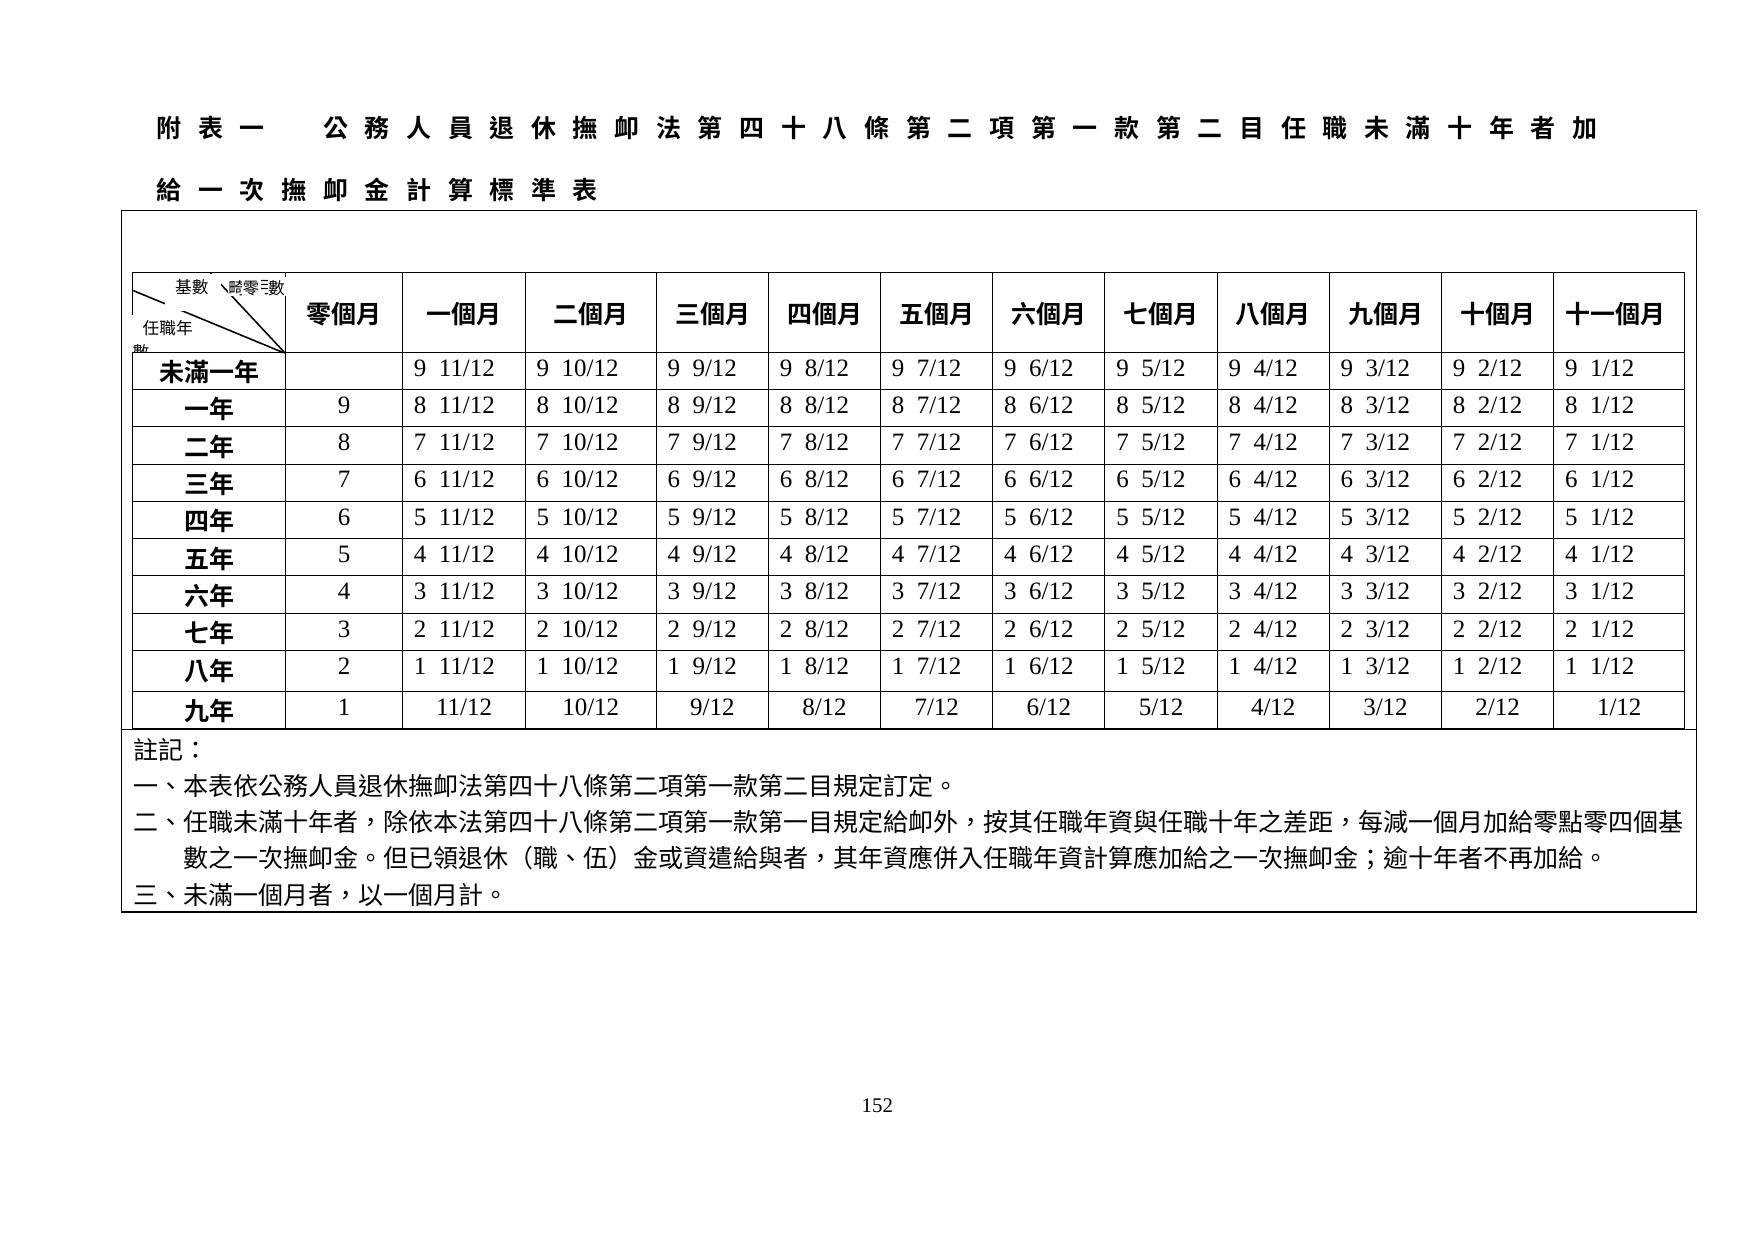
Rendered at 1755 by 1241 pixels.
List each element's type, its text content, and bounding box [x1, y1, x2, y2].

table_cell 9 8/12 [769, 353, 880, 389]
table_cell 5 4/12 [1218, 502, 1329, 538]
table_cell 6 8/12 [769, 465, 880, 501]
table_cell 8 2/12 [1442, 390, 1553, 426]
table_cell 2 2/12 [1442, 614, 1553, 650]
table_cell 2 5/12 [1105, 614, 1217, 650]
table_cell 7 5/12 [1105, 427, 1217, 463]
table_cell 1 1/12 [1554, 651, 1684, 691]
table_cell 1/12 [1554, 692, 1684, 728]
table_cell 8 9/12 [657, 390, 768, 426]
text 附表一 公務人員退休撫卹法第四十八條第二項第一款第二目任職未滿十年者加給一次撫卹金計算標準表 [148, 85, 1606, 210]
table_cell 3 8/12 [769, 576, 880, 613]
table_cell 4 5/12 [1105, 539, 1217, 575]
table_cell 5 9/12 [657, 502, 768, 538]
table_cell 未滿一年 [133, 353, 285, 389]
table_cell 1 5/12 [1105, 651, 1217, 691]
table_cell 8 6/12 [993, 390, 1104, 426]
table_cell 8 [286, 427, 402, 463]
table_cell 7 10/12 [526, 427, 656, 463]
table_cell 1 4/12 [1218, 651, 1329, 691]
table_cell 4 11/12 [403, 539, 525, 575]
table_cell 8 3/12 [1330, 390, 1441, 426]
table_cell 3 2/12 [1442, 576, 1553, 613]
table_cell 9 10/12 [526, 353, 656, 389]
table_cell 4 9/12 [657, 539, 768, 575]
table_cell 4 1/12 [1554, 539, 1684, 575]
table_header 四個月 [769, 273, 880, 352]
table_header 六個月 [993, 273, 1104, 352]
table_header 九個月 [1330, 273, 1441, 352]
table_header 零個月 [286, 273, 402, 352]
table_cell 4 3/12 [1330, 539, 1441, 575]
table_cell 9 2/12 [1442, 353, 1553, 389]
table_cell 8 8/12 [769, 390, 880, 426]
table_cell 5 6/12 [993, 502, 1104, 538]
table_cell 6 6/12 [993, 465, 1104, 501]
table_cell 4 10/12 [526, 539, 656, 575]
table_cell 2 7/12 [881, 614, 992, 650]
table_cell 2 3/12 [1330, 614, 1441, 650]
table_cell 6 5/12 [1105, 465, 1217, 501]
table_cell 6 3/12 [1330, 465, 1441, 501]
table_cell 五年 [133, 539, 285, 575]
table_cell 2 4/12 [1218, 614, 1329, 650]
table_cell 11/12 [403, 692, 525, 728]
table_cell 8 1/12 [1554, 390, 1684, 426]
table_cell 9 1/12 [1554, 353, 1684, 389]
table_cell 3 11/12 [403, 576, 525, 613]
table_cell 6 2/12 [1442, 465, 1553, 501]
table_cell 5 2/12 [1442, 502, 1553, 538]
table_cell 8/12 [769, 692, 880, 728]
table_cell 9 3/12 [1330, 353, 1441, 389]
table_cell 5 3/12 [1330, 502, 1441, 538]
table_cell 10/12 [526, 692, 656, 728]
table_cell 5 [286, 539, 402, 575]
table_cell 二年 [133, 427, 285, 463]
table_cell 2/12 [1442, 692, 1553, 728]
table_cell 9/12 [657, 692, 768, 728]
table_cell 9 6/12 [993, 353, 1104, 389]
table_cell 7/12 [881, 692, 992, 728]
table_cell 3 5/12 [1105, 576, 1217, 613]
table_cell 5 8/12 [769, 502, 880, 538]
table_cell 5 11/12 [403, 502, 525, 538]
table_cell 1 2/12 [1442, 651, 1553, 691]
table_cell 6 11/12 [403, 465, 525, 501]
table_cell 七年 [133, 614, 285, 650]
table_cell 1 8/12 [769, 651, 880, 691]
table_header [133, 273, 286, 352]
table_cell 四年 [133, 502, 285, 538]
table_cell 5 7/12 [881, 502, 992, 538]
table_cell 6 4/12 [1218, 465, 1329, 501]
table_cell 4 8/12 [769, 539, 880, 575]
table_cell 8 10/12 [526, 390, 656, 426]
table_cell 4/12 [1218, 692, 1329, 728]
table_cell 6 9/12 [657, 465, 768, 501]
table_cell 5 1/12 [1554, 502, 1684, 538]
table_cell 7 3/12 [1330, 427, 1441, 463]
table_cell 6 [286, 502, 402, 538]
table_cell 6 7/12 [881, 465, 992, 501]
table_header 一個月 [403, 273, 525, 352]
table_cell 7 [286, 465, 402, 501]
table_cell 7 8/12 [769, 427, 880, 463]
table_cell 7 9/12 [657, 427, 768, 463]
table_cell 4 4/12 [1218, 539, 1329, 575]
table_cell 3 3/12 [1330, 576, 1441, 613]
table_cell 7 1/12 [1554, 427, 1684, 463]
table_cell 4 [286, 576, 402, 613]
table_cell 3 6/12 [993, 576, 1104, 613]
table_cell 9 11/12 [403, 353, 525, 389]
table_cell 3 10/12 [526, 576, 656, 613]
table_cell 7 7/12 [881, 427, 992, 463]
table_cell 9 7/12 [881, 353, 992, 389]
table_header 五個月 [881, 273, 992, 352]
table_cell 2 [286, 651, 402, 691]
table_cell 2 1/12 [1554, 614, 1684, 650]
table_cell 5 10/12 [526, 502, 656, 538]
table_cell 一年 [133, 390, 285, 426]
table_header [122, 211, 1696, 729]
table_cell 4 2/12 [1442, 539, 1553, 575]
table_cell 8 4/12 [1218, 390, 1329, 426]
table_cell 4 6/12 [993, 539, 1104, 575]
table_cell 8 7/12 [881, 390, 992, 426]
table_cell 2 6/12 [993, 614, 1104, 650]
table_cell 九年 [133, 692, 285, 728]
table_cell 1 11/12 [403, 651, 525, 691]
table_cell 3/12 [1330, 692, 1441, 728]
table_cell 7 6/12 [993, 427, 1104, 463]
table_cell 3 [286, 614, 402, 650]
table_cell 6 1/12 [1554, 465, 1684, 501]
table_cell 1 [286, 692, 402, 728]
table_cell 六年 [133, 576, 285, 613]
table_cell 3 7/12 [881, 576, 992, 613]
table_header 二個月 [526, 273, 656, 352]
table_cell 9 4/12 [1218, 353, 1329, 389]
table_cell 9 5/12 [1105, 353, 1217, 389]
table_cell 3 1/12 [1554, 576, 1684, 613]
table_cell 7 11/12 [403, 427, 525, 463]
table_cell 註記： 一、本表依公務人員退休撫卹法第四十八條第二項第一款第二目規定訂定。 二、任職未滿十年者，除依本法第四十八條第二項第一款第一目規定給卹外，按其任職年資與任職十年之差距，每減一個月加給零點零四個基數之一次撫卹金。但已領退休（職、伍）金或資遣給與者，其年資應併入任職年資計算應加給之一次撫卹金；逾十年者不再加給。 三、未滿一個月者，以一個月計。 [122, 730, 1696, 911]
table_cell 1 7/12 [881, 651, 992, 691]
table_cell 2 9/12 [657, 614, 768, 650]
table_cell 3 9/12 [657, 576, 768, 613]
table_cell 9 9/12 [657, 353, 768, 389]
table_header 十個月 [1442, 273, 1553, 352]
table_cell 1 6/12 [993, 651, 1104, 691]
table_header 七個月 [1105, 273, 1217, 352]
table_cell 6/12 [993, 692, 1104, 728]
table_cell 2 11/12 [403, 614, 525, 650]
table_cell 1 3/12 [1330, 651, 1441, 691]
table_cell 7 4/12 [1218, 427, 1329, 463]
table_cell 8 11/12 [403, 390, 525, 426]
table_cell 2 8/12 [769, 614, 880, 650]
table_cell 八年 [133, 651, 285, 691]
table_cell 6 10/12 [526, 465, 656, 501]
table_cell 8 5/12 [1105, 390, 1217, 426]
table_cell 三年 [133, 465, 285, 501]
table_cell 4 7/12 [881, 539, 992, 575]
table_cell [286, 353, 402, 389]
table_cell 3 4/12 [1218, 576, 1329, 613]
table_cell 2 10/12 [526, 614, 656, 650]
table_cell 5 5/12 [1105, 502, 1217, 538]
table_cell 7 2/12 [1442, 427, 1553, 463]
table_header 八個月 [1218, 273, 1329, 352]
table_cell 5/12 [1105, 692, 1217, 728]
table_header 十一個月 [1554, 273, 1684, 352]
table_header 三個月 [657, 273, 768, 352]
table_cell 9 [286, 390, 402, 426]
table_cell 1 10/12 [526, 651, 656, 691]
table_cell 1 9/12 [657, 651, 768, 691]
